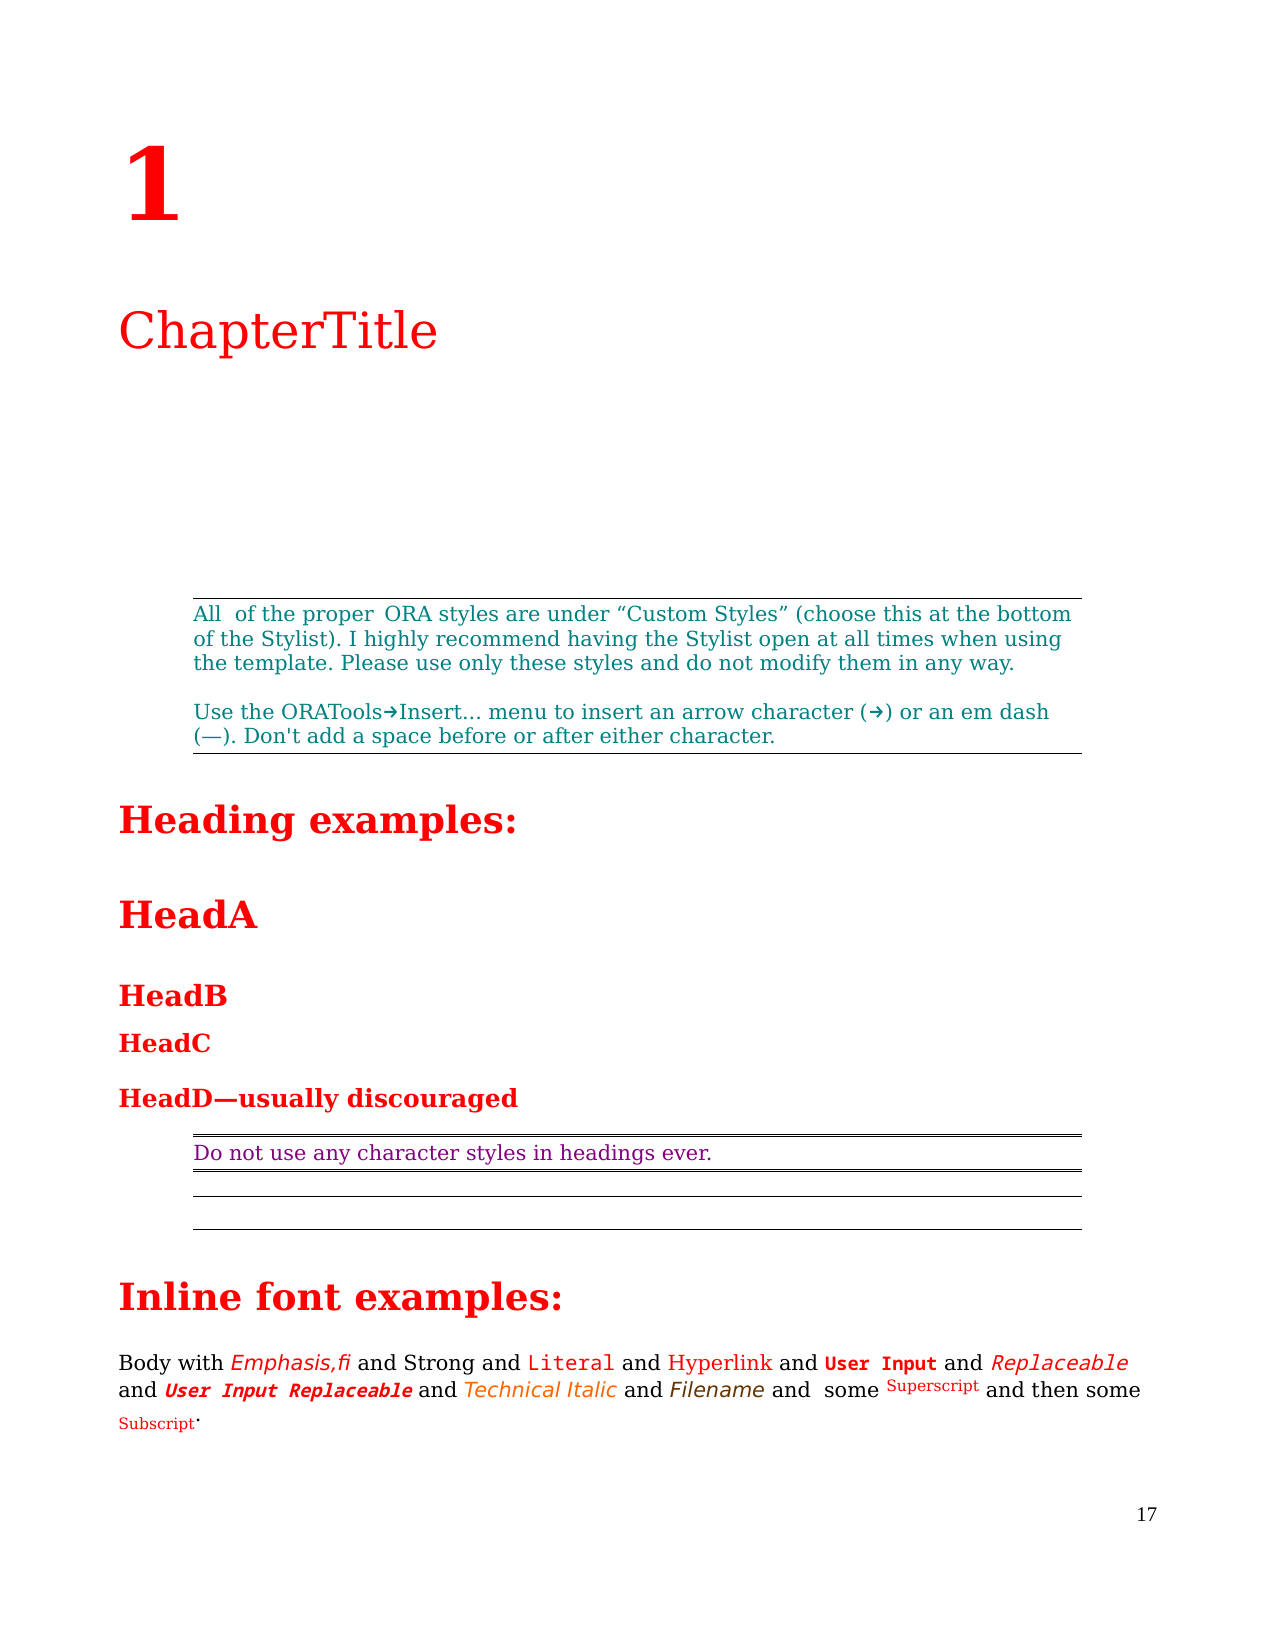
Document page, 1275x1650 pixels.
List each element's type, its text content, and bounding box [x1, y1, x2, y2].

text Body with Emphasis,fi and Strong and Literal and Hyperlink and User Input and Replaceable and User Input Replaceable and Technical Italic and Filename and some Superscript and then some Subscript. [118, 1348, 1157, 1433]
text HeadC [118, 1029, 1157, 1059]
text HeadB [118, 978, 1157, 1013]
text 1 [118, 126, 1157, 244]
title ChapterTitle [118, 302, 1157, 361]
text HeadD—usually discouraged [118, 1084, 1157, 1113]
text Inline font examples: [118, 1275, 1157, 1319]
text Heading examples: [118, 799, 1157, 843]
text Do not use any character styles in headings ever. [193, 1137, 1082, 1169]
text All of the proper ORA styles are under “Custom Styles” (choose this at the bottom of the Stylist). I highly recommend having the Stylist open at all times when using the template. Please use only these styles and do not modify them in any way. [193, 599, 1082, 675]
text HeadA [118, 893, 1157, 937]
text Use the ORATools→Insert... menu to insert an arrow character (→) or an em dash (—). Don't add a space before or after either character. [193, 696, 1082, 753]
